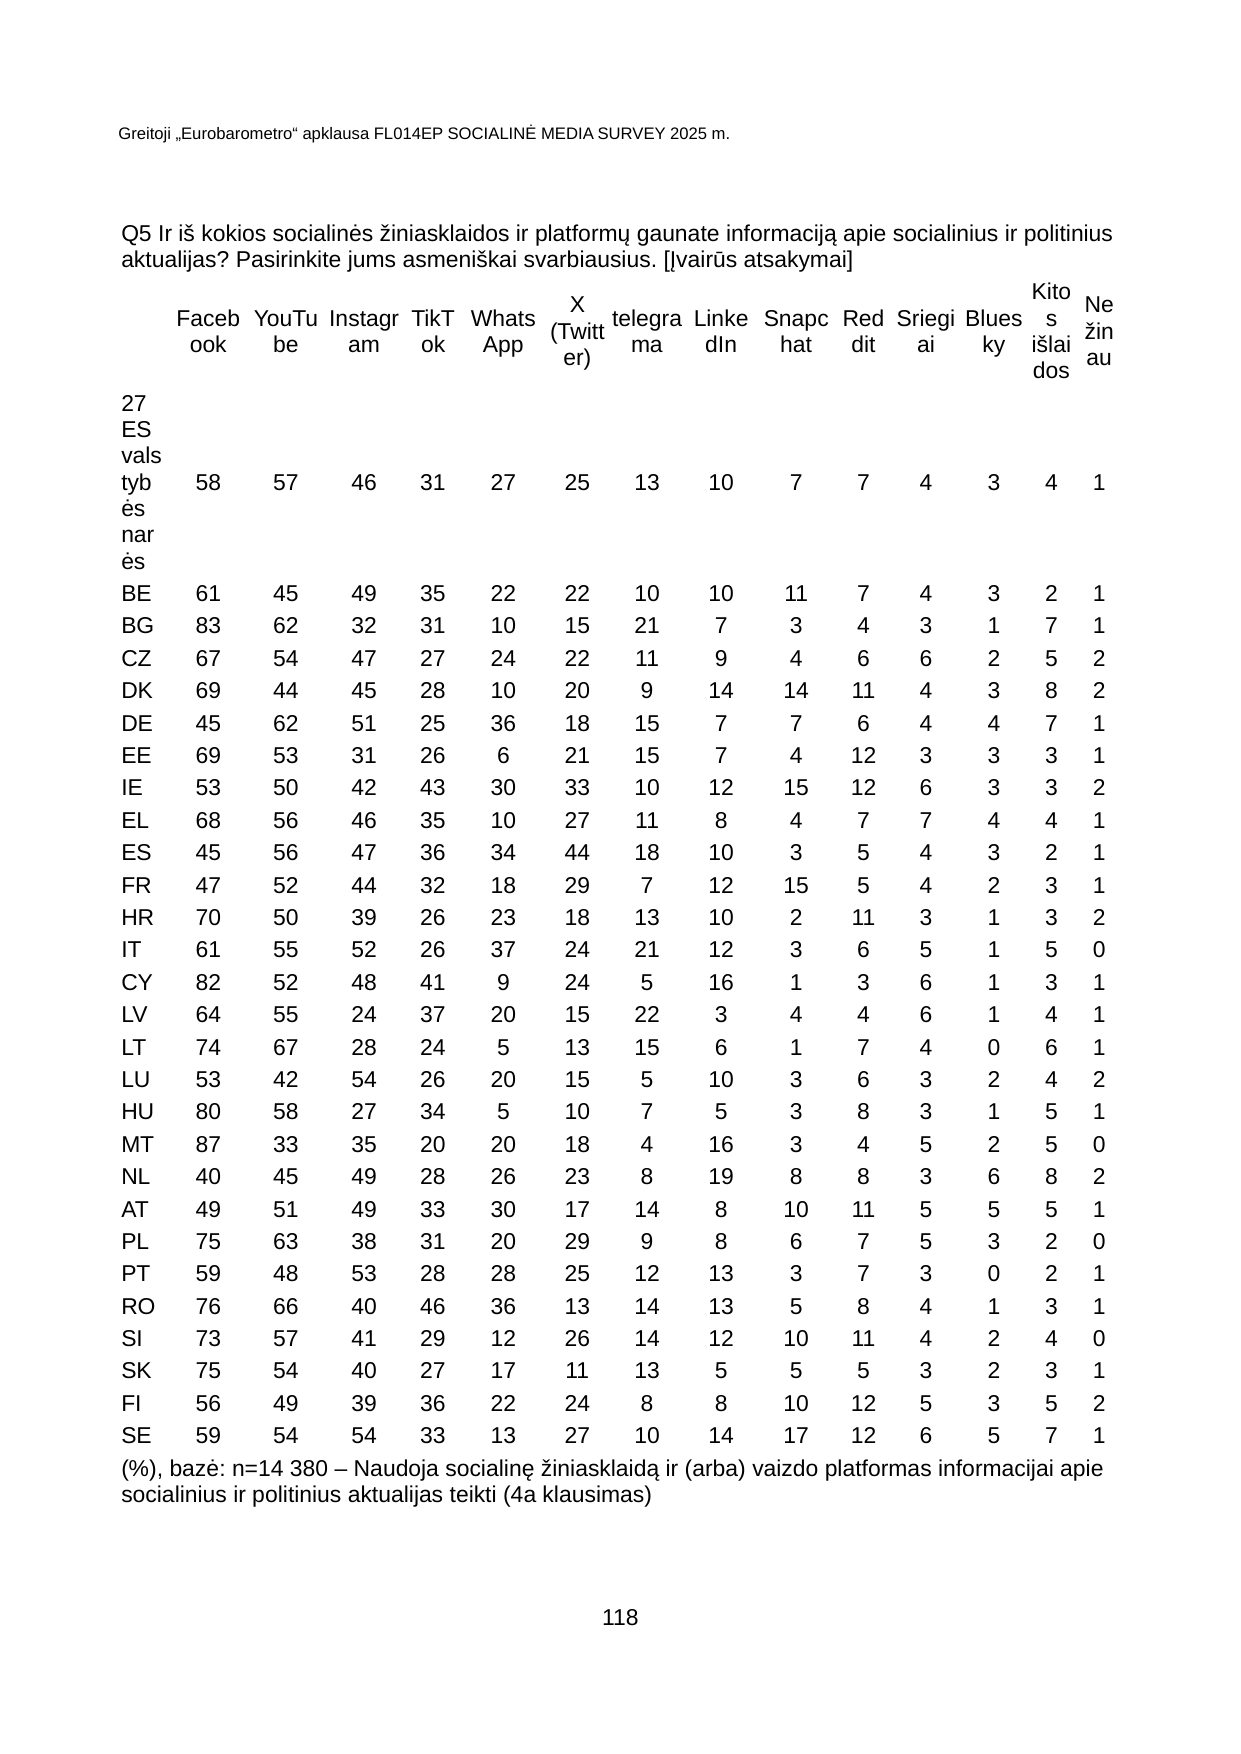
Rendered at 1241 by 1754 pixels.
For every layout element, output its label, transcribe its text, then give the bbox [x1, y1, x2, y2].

table_cell 13 [608, 901, 685, 933]
table_cell 66 [249, 1290, 322, 1322]
table_cell LT [118, 1031, 167, 1063]
table_cell 24 [460, 642, 546, 674]
table_cell 51 [249, 1193, 322, 1225]
table_cell 15 [756, 771, 835, 804]
table_cell 10 [460, 804, 546, 836]
table_cell 49 [323, 1193, 405, 1225]
table_cell 7 [1027, 707, 1076, 739]
table_cell 52 [249, 869, 322, 901]
table_cell 7 [1027, 609, 1076, 642]
table_cell LU [118, 1063, 167, 1095]
table_cell 6 [891, 1419, 960, 1452]
table_cell ES [118, 836, 167, 868]
table_cell 11 [546, 1355, 608, 1387]
table_cell 4 [756, 804, 835, 836]
table_cell 68 [167, 804, 249, 836]
table_cell 82 [167, 966, 249, 998]
table_cell 4 [891, 1322, 960, 1354]
table_cell 17 [546, 1193, 608, 1225]
table_cell Facebook [167, 275, 249, 387]
table_cell 28 [323, 1031, 405, 1063]
table_cell 39 [323, 901, 405, 933]
table_cell 20 [405, 1128, 460, 1160]
table_cell 14 [685, 1419, 756, 1452]
table_cell 26 [405, 901, 460, 933]
table_cell 11 [835, 1193, 891, 1225]
table_cell 5 [1027, 1387, 1076, 1419]
table_cell 29 [546, 869, 608, 901]
table_cell 6 [835, 1063, 891, 1095]
table_cell 15 [608, 707, 685, 739]
table_cell 13 [608, 387, 685, 577]
table_cell 21 [546, 739, 608, 771]
table_cell 5 [1027, 642, 1076, 674]
table_cell 4 [1027, 1063, 1076, 1095]
table_cell 2 [1027, 1225, 1076, 1257]
table_cell 6 [460, 739, 546, 771]
table_cell 14 [685, 674, 756, 707]
table_cell 1 [1076, 1419, 1122, 1452]
table_cell SK [118, 1355, 167, 1387]
table_cell 7 [835, 1257, 891, 1290]
table_cell 74 [167, 1031, 249, 1063]
table_cell 28 [460, 1257, 546, 1290]
table_cell 2 [1027, 577, 1076, 609]
table_cell 39 [323, 1387, 405, 1419]
table_cell 62 [249, 707, 322, 739]
table_cell 1 [1076, 739, 1122, 771]
table_cell 3 [756, 1257, 835, 1290]
table_cell 5 [891, 933, 960, 966]
table_cell 31 [405, 1225, 460, 1257]
table_cell 41 [405, 966, 460, 998]
table_cell 3 [756, 609, 835, 642]
table_cell 6 [835, 642, 891, 674]
table_cell 2 [1076, 1063, 1122, 1095]
table_cell 56 [249, 804, 322, 836]
table_cell 4 [960, 804, 1027, 836]
table_cell 9 [685, 642, 756, 674]
table_cell 54 [249, 642, 322, 674]
table_cell 7 [685, 609, 756, 642]
table_cell 48 [323, 966, 405, 998]
table_cell 42 [323, 771, 405, 804]
table_cell 15 [756, 869, 835, 901]
table_cell 5 [891, 1128, 960, 1160]
table_cell 1 [1076, 1290, 1122, 1322]
table_cell 3 [960, 577, 1027, 609]
table_cell 4 [1027, 1322, 1076, 1354]
table_cell 21 [608, 933, 685, 966]
table_cell 18 [546, 707, 608, 739]
table_cell 83 [167, 609, 249, 642]
table_cell 10 [608, 1419, 685, 1452]
table_cell 32 [323, 609, 405, 642]
table_cell [118, 275, 167, 387]
table_cell 2 [1076, 642, 1122, 674]
table_cell 41 [323, 1322, 405, 1354]
table_cell 52 [249, 966, 322, 998]
table_cell 1 [1076, 1095, 1122, 1128]
table_cell 8 [1027, 674, 1076, 707]
table_cell 4 [835, 998, 891, 1031]
table_cell 10 [685, 1063, 756, 1095]
table_cell 5 [685, 1355, 756, 1387]
table_cell 22 [460, 1387, 546, 1419]
table_cell 1 [1076, 1257, 1122, 1290]
table_cell 13 [546, 1031, 608, 1063]
table_cell 6 [891, 966, 960, 998]
table_cell 7 [1027, 1419, 1076, 1452]
table_cell TikTok [405, 275, 460, 387]
table_cell 1 [756, 966, 835, 998]
table_cell 10 [546, 1095, 608, 1128]
table_cell 10 [685, 901, 756, 933]
table_cell 13 [608, 1355, 685, 1387]
table_cell 7 [685, 707, 756, 739]
table_cell 45 [249, 1160, 322, 1192]
table_cell 18 [460, 869, 546, 901]
table_cell 62 [249, 609, 322, 642]
table_cell 50 [249, 771, 322, 804]
table_cell 9 [608, 674, 685, 707]
table_cell 7 [685, 739, 756, 771]
table_cell 26 [460, 1160, 546, 1192]
table_cell 54 [323, 1063, 405, 1095]
table_cell 48 [249, 1257, 322, 1290]
table_cell 70 [167, 901, 249, 933]
table_cell 20 [546, 674, 608, 707]
table_cell 8 [685, 804, 756, 836]
table_cell 33 [249, 1128, 322, 1160]
table_cell 3 [891, 1063, 960, 1095]
table_cell 7 [756, 707, 835, 739]
table_cell 31 [405, 387, 460, 577]
table_cell 5 [608, 966, 685, 998]
table_cell 3 [1027, 1355, 1076, 1387]
table_cell 2 [1076, 1160, 1122, 1192]
table_cell EE [118, 739, 167, 771]
table_cell 3 [1027, 739, 1076, 771]
table_cell 4 [756, 642, 835, 674]
table_cell 3 [891, 609, 960, 642]
table_cell 5 [835, 1355, 891, 1387]
table_cell 18 [608, 836, 685, 868]
table_cell 6 [891, 642, 960, 674]
table_cell 69 [167, 739, 249, 771]
table_cell 16 [685, 966, 756, 998]
table_cell 5 [756, 1290, 835, 1322]
table_cell 43 [405, 771, 460, 804]
table_cell IT [118, 933, 167, 966]
table_cell 2 [1076, 674, 1122, 707]
table_cell 4 [891, 577, 960, 609]
table_cell 5 [960, 1419, 1027, 1452]
table_cell 1 [1076, 387, 1122, 577]
table_cell Reddit [835, 275, 891, 387]
table_cell Bluesky [960, 275, 1027, 387]
table_cell 33 [546, 771, 608, 804]
table_cell 3 [960, 1387, 1027, 1419]
table_cell 47 [323, 836, 405, 868]
table_cell FR [118, 869, 167, 901]
table_cell 49 [323, 1160, 405, 1192]
table_cell 4 [891, 836, 960, 868]
table_cell 4 [835, 609, 891, 642]
table_cell 3 [891, 1257, 960, 1290]
table_cell 27 [405, 1355, 460, 1387]
table_cell 5 [835, 836, 891, 868]
table_cell 42 [249, 1063, 322, 1095]
table_cell 3 [891, 1355, 960, 1387]
table_cell 7 [835, 804, 891, 836]
table_cell 46 [323, 387, 405, 577]
table_cell 4 [1027, 998, 1076, 1031]
table_cell 15 [608, 739, 685, 771]
table_cell 35 [405, 804, 460, 836]
table_cell 49 [167, 1193, 249, 1225]
table_cell 26 [546, 1322, 608, 1354]
table_cell 13 [546, 1290, 608, 1322]
table_cell 44 [249, 674, 322, 707]
table_cell 5 [835, 869, 891, 901]
table_cell 49 [249, 1387, 322, 1419]
table_cell 3 [1027, 1290, 1076, 1322]
table_cell 7 [835, 387, 891, 577]
table_cell DK [118, 674, 167, 707]
table_cell 32 [405, 869, 460, 901]
table_cell 12 [835, 739, 891, 771]
table_cell 45 [167, 707, 249, 739]
table_cell 24 [546, 933, 608, 966]
table_cell 13 [685, 1257, 756, 1290]
table_cell 50 [249, 901, 322, 933]
table_cell 4 [891, 869, 960, 901]
table_cell 20 [460, 1225, 546, 1257]
table_cell 11 [835, 674, 891, 707]
table_cell 4 [891, 387, 960, 577]
table_cell 4 [1027, 804, 1076, 836]
table_cell 34 [460, 836, 546, 868]
table_cell 24 [546, 966, 608, 998]
table_cell 6 [1027, 1031, 1076, 1063]
table_cell 22 [608, 998, 685, 1031]
table_cell 3 [1027, 869, 1076, 901]
table_cell 45 [167, 836, 249, 868]
table_cell 58 [167, 387, 249, 577]
table_cell 59 [167, 1419, 249, 1452]
table_cell 2 [960, 1128, 1027, 1160]
table_cell 1 [1076, 1193, 1122, 1225]
table_cell 14 [608, 1290, 685, 1322]
table_cell 69 [167, 674, 249, 707]
table_cell 2 [756, 901, 835, 933]
table_cell 44 [323, 869, 405, 901]
table_cell 2 [1027, 1257, 1076, 1290]
table_cell PT [118, 1257, 167, 1290]
table_cell 12 [460, 1322, 546, 1354]
table_cell 45 [323, 674, 405, 707]
table_cell 7 [891, 804, 960, 836]
table_cell 36 [460, 1290, 546, 1322]
table_cell 5 [460, 1095, 546, 1128]
table_cell 22 [460, 577, 546, 609]
table_cell 11 [608, 642, 685, 674]
table_cell Nežinau [1076, 275, 1122, 387]
table_cell 4 [608, 1128, 685, 1160]
table_cell 29 [546, 1225, 608, 1257]
table_cell 4 [1027, 387, 1076, 577]
table_cell 5 [460, 1031, 546, 1063]
table_cell 10 [460, 609, 546, 642]
table_cell NL [118, 1160, 167, 1192]
table_cell 46 [405, 1290, 460, 1322]
table_cell 0 [1076, 1322, 1122, 1354]
table_cell 3 [960, 387, 1027, 577]
table_cell 67 [249, 1031, 322, 1063]
table_cell CZ [118, 642, 167, 674]
table_cell 3 [891, 1095, 960, 1128]
table_cell 3 [685, 998, 756, 1031]
table_cell PL [118, 1225, 167, 1257]
table_cell 56 [249, 836, 322, 868]
table_cell 1 [1076, 869, 1122, 901]
table_cell 59 [167, 1257, 249, 1290]
table_cell Instagram [323, 275, 405, 387]
table_cell 3 [960, 1225, 1027, 1257]
table_cell 7 [608, 1095, 685, 1128]
table_header Q5 Ir iš kokios socialinės žiniasklaidos ir platformų gaunate informaciją apie socialinius ir politinius aktualijas? Pasirinkite jums asmeniškai svarbiausius. [Įvairūs atsakymai] [118, 217, 1122, 275]
table_cell 1 [960, 901, 1027, 933]
table_cell 6 [756, 1225, 835, 1257]
table_cell BE [118, 577, 167, 609]
table_cell 7 [835, 1225, 891, 1257]
table_cell 46 [323, 804, 405, 836]
table_cell 2 [960, 642, 1027, 674]
table_cell 0 [1076, 1225, 1122, 1257]
table_cell 4 [756, 739, 835, 771]
table_cell 10 [685, 836, 756, 868]
table_cell 10 [685, 577, 756, 609]
table_cell 12 [685, 933, 756, 966]
table_cell 57 [249, 387, 322, 577]
table_cell 6 [835, 707, 891, 739]
table_cell 12 [685, 771, 756, 804]
table_cell 13 [460, 1419, 546, 1452]
table_cell 2 [960, 1063, 1027, 1095]
table_cell 58 [249, 1095, 322, 1128]
table_cell YouTube [249, 275, 322, 387]
table_cell DE [118, 707, 167, 739]
table_cell 19 [685, 1160, 756, 1192]
table_cell IE [118, 771, 167, 804]
table_cell 20 [460, 1063, 546, 1095]
table_cell 25 [546, 1257, 608, 1290]
table_cell HU [118, 1095, 167, 1128]
table_cell 3 [756, 1128, 835, 1160]
table_cell 11 [835, 901, 891, 933]
table_cell 5 [608, 1063, 685, 1095]
table_cell 1 [960, 1290, 1027, 1322]
table_cell 63 [249, 1225, 322, 1257]
table_cell 26 [405, 933, 460, 966]
table_cell 6 [891, 771, 960, 804]
table_cell 7 [835, 1031, 891, 1063]
table_cell 4 [960, 707, 1027, 739]
table_cell EL [118, 804, 167, 836]
table_cell 37 [460, 933, 546, 966]
table_cell 4 [891, 707, 960, 739]
table_cell 36 [460, 707, 546, 739]
table_cell 13 [685, 1290, 756, 1322]
table_cell WhatsApp [460, 275, 546, 387]
table_cell 8 [835, 1160, 891, 1192]
table_cell 10 [756, 1193, 835, 1225]
table_cell 6 [835, 933, 891, 966]
table_cell 53 [167, 1063, 249, 1095]
table_cell 4 [891, 1290, 960, 1322]
table_cell 67 [167, 642, 249, 674]
table_cell 0 [960, 1257, 1027, 1290]
table_cell 36 [405, 1387, 460, 1419]
table_cell 5 [1027, 1095, 1076, 1128]
table_cell 44 [546, 836, 608, 868]
table_cell MT [118, 1128, 167, 1160]
table_cell 16 [685, 1128, 756, 1160]
table_cell 28 [405, 1160, 460, 1192]
table_cell 18 [546, 901, 608, 933]
table_cell 8 [1027, 1160, 1076, 1192]
table_cell 20 [460, 998, 546, 1031]
table_cell 3 [891, 901, 960, 933]
table_cell 14 [608, 1193, 685, 1225]
table_cell 54 [323, 1419, 405, 1452]
table_cell 52 [323, 933, 405, 966]
table_cell 3 [756, 836, 835, 868]
table_cell 12 [835, 771, 891, 804]
table_cell 8 [835, 1095, 891, 1128]
table_cell 10 [608, 771, 685, 804]
table_cell 15 [608, 1031, 685, 1063]
table_cell 1 [1076, 577, 1122, 609]
table_cell 5 [1027, 1193, 1076, 1225]
table_cell 28 [405, 1257, 460, 1290]
table_cell 7 [835, 577, 891, 609]
table_cell 8 [685, 1193, 756, 1225]
table_cell 2 [960, 1355, 1027, 1387]
table_cell 49 [323, 577, 405, 609]
table_cell 8 [685, 1225, 756, 1257]
table_cell 2 [960, 1322, 1027, 1354]
table_cell 12 [608, 1257, 685, 1290]
table_cell 53 [249, 739, 322, 771]
table_cell 80 [167, 1095, 249, 1128]
table_cell SE [118, 1419, 167, 1452]
table_cell 6 [960, 1160, 1027, 1192]
table_cell 5 [1027, 933, 1076, 966]
table_cell 28 [405, 674, 460, 707]
table_cell 8 [608, 1160, 685, 1192]
table_cell telegrama [608, 275, 685, 387]
table_cell 5 [685, 1095, 756, 1128]
table_cell 1 [1076, 1355, 1122, 1387]
table_cell 47 [167, 869, 249, 901]
table_cell 37 [405, 998, 460, 1031]
table_cell 61 [167, 933, 249, 966]
table_cell 14 [608, 1322, 685, 1354]
table_cell 87 [167, 1128, 249, 1160]
table_cell 3 [960, 739, 1027, 771]
table_cell 11 [835, 1322, 891, 1354]
table_cell 1 [960, 933, 1027, 966]
table_cell 18 [546, 1128, 608, 1160]
table_cell 22 [546, 642, 608, 674]
table_cell 2 [1076, 771, 1122, 804]
table_cell 5 [756, 1355, 835, 1387]
table_cell 4 [891, 1031, 960, 1063]
table_cell X (Twitter) [546, 275, 608, 387]
table_cell 4 [756, 998, 835, 1031]
table_cell 31 [323, 739, 405, 771]
table_cell 24 [546, 1387, 608, 1419]
table_cell 0 [1076, 933, 1122, 966]
table_cell 10 [756, 1387, 835, 1419]
table_cell 3 [756, 1095, 835, 1128]
table_cell AT [118, 1193, 167, 1225]
table_cell LinkedIn [685, 275, 756, 387]
table_cell 3 [891, 739, 960, 771]
table_cell 3 [891, 1160, 960, 1192]
table_cell 56 [167, 1387, 249, 1419]
table_cell 10 [685, 387, 756, 577]
table_cell 17 [460, 1355, 546, 1387]
table_cell 6 [685, 1031, 756, 1063]
table_cell 2 [1027, 836, 1076, 868]
table_cell 25 [405, 707, 460, 739]
table_cell 30 [460, 1193, 546, 1225]
table_cell 3 [835, 966, 891, 998]
table_cell 64 [167, 998, 249, 1031]
table_cell 20 [460, 1128, 546, 1160]
table_cell 22 [546, 577, 608, 609]
table_cell 40 [323, 1355, 405, 1387]
table_cell 21 [608, 609, 685, 642]
table_cell 1 [1076, 836, 1122, 868]
table_cell LV [118, 998, 167, 1031]
table_cell 1 [960, 1095, 1027, 1128]
table_cell 47 [323, 642, 405, 674]
table_cell 73 [167, 1322, 249, 1354]
table_cell 27 [546, 1419, 608, 1452]
table_cell 10 [608, 577, 685, 609]
table_cell 0 [1076, 1128, 1122, 1160]
table_cell 3 [960, 836, 1027, 868]
table_cell (%), bazė: n=14 380 – Naudoja socialinę žiniasklaidą ir (arba) vaizdo platformas informacijai apie socialinius ir politinius aktualijas teikti (4a klausimas) [118, 1452, 1122, 1510]
table_cell BG [118, 609, 167, 642]
table_cell 1 [1076, 966, 1122, 998]
table_cell 23 [460, 901, 546, 933]
table_cell 12 [685, 869, 756, 901]
table_cell 26 [405, 1063, 460, 1095]
table_cell 23 [546, 1160, 608, 1192]
table_cell 3 [960, 674, 1027, 707]
table_cell 11 [756, 577, 835, 609]
table_cell 12 [835, 1419, 891, 1452]
table_cell 1 [1076, 609, 1122, 642]
table_cell 2 [1076, 1387, 1122, 1419]
table_cell 53 [323, 1257, 405, 1290]
table_cell 25 [546, 387, 608, 577]
table_cell 27 [546, 804, 608, 836]
table_cell 55 [249, 998, 322, 1031]
table_cell 5 [891, 1193, 960, 1225]
table_cell 3 [960, 771, 1027, 804]
table_cell FI [118, 1387, 167, 1419]
table_cell 53 [167, 771, 249, 804]
table_cell 51 [323, 707, 405, 739]
table_cell 5 [891, 1225, 960, 1257]
table_cell 27 [460, 387, 546, 577]
table_cell 27 [405, 642, 460, 674]
table_cell 27 [323, 1095, 405, 1128]
table_cell 15 [546, 998, 608, 1031]
table_cell 3 [756, 1063, 835, 1095]
table_cell RO [118, 1290, 167, 1322]
table_cell 54 [249, 1355, 322, 1387]
table_cell 8 [835, 1290, 891, 1322]
table_cell 11 [608, 804, 685, 836]
table_cell 76 [167, 1290, 249, 1322]
table_cell 61 [167, 577, 249, 609]
table_cell 26 [405, 739, 460, 771]
table_cell 5 [1027, 1128, 1076, 1160]
table_cell 3 [1027, 901, 1076, 933]
table_cell 3 [756, 933, 835, 966]
table_cell 1 [960, 609, 1027, 642]
table_cell 75 [167, 1355, 249, 1387]
table_cell 54 [249, 1419, 322, 1452]
table_cell 40 [323, 1290, 405, 1322]
table_cell 1 [1076, 998, 1122, 1031]
table_cell 27 ES valstybės narės [118, 387, 167, 577]
table_cell 8 [608, 1387, 685, 1419]
table_cell 8 [685, 1387, 756, 1419]
table_cell 7 [608, 869, 685, 901]
table_cell 0 [960, 1031, 1027, 1063]
table_cell 29 [405, 1322, 460, 1354]
table_cell 35 [405, 577, 460, 609]
table_cell 9 [460, 966, 546, 998]
table_cell 45 [249, 577, 322, 609]
table_cell 38 [323, 1225, 405, 1257]
table_cell 57 [249, 1322, 322, 1354]
table_cell 4 [835, 1128, 891, 1160]
table_cell 8 [756, 1160, 835, 1192]
table_cell 30 [460, 771, 546, 804]
table_cell 2 [960, 869, 1027, 901]
table_cell 7 [756, 387, 835, 577]
table_cell 1 [960, 966, 1027, 998]
table_cell 5 [891, 1387, 960, 1419]
table_cell 14 [756, 674, 835, 707]
table_cell 17 [756, 1419, 835, 1452]
table_cell 10 [460, 674, 546, 707]
table_cell 15 [546, 609, 608, 642]
table_cell SI [118, 1322, 167, 1354]
table_cell 36 [405, 836, 460, 868]
table_cell 6 [891, 998, 960, 1031]
table_cell 9 [608, 1225, 685, 1257]
table_cell 75 [167, 1225, 249, 1257]
table_cell 1 [1076, 804, 1122, 836]
table_cell 24 [405, 1031, 460, 1063]
table_cell 12 [685, 1322, 756, 1354]
table_cell 33 [405, 1193, 460, 1225]
table_cell 55 [249, 933, 322, 966]
table_cell 4 [891, 674, 960, 707]
table_cell 2 [1076, 901, 1122, 933]
table_cell 33 [405, 1419, 460, 1452]
table_cell 1 [1076, 707, 1122, 739]
table_cell 3 [1027, 966, 1076, 998]
table_cell HR [118, 901, 167, 933]
table_cell Kitos išlaidos [1027, 275, 1076, 387]
table_cell 35 [323, 1128, 405, 1160]
table_cell 10 [756, 1322, 835, 1354]
table_cell 34 [405, 1095, 460, 1128]
table_cell 5 [960, 1193, 1027, 1225]
table_cell CY [118, 966, 167, 998]
table_cell 31 [405, 609, 460, 642]
table_cell 12 [835, 1387, 891, 1419]
table_cell 1 [960, 998, 1027, 1031]
table_cell 15 [546, 1063, 608, 1095]
table_cell 24 [323, 998, 405, 1031]
table_cell 40 [167, 1160, 249, 1192]
table_cell 1 [1076, 1031, 1122, 1063]
table_cell 1 [756, 1031, 835, 1063]
table_cell 3 [1027, 771, 1076, 804]
table_cell Sriegiai [891, 275, 960, 387]
table_cell Snapchat [756, 275, 835, 387]
